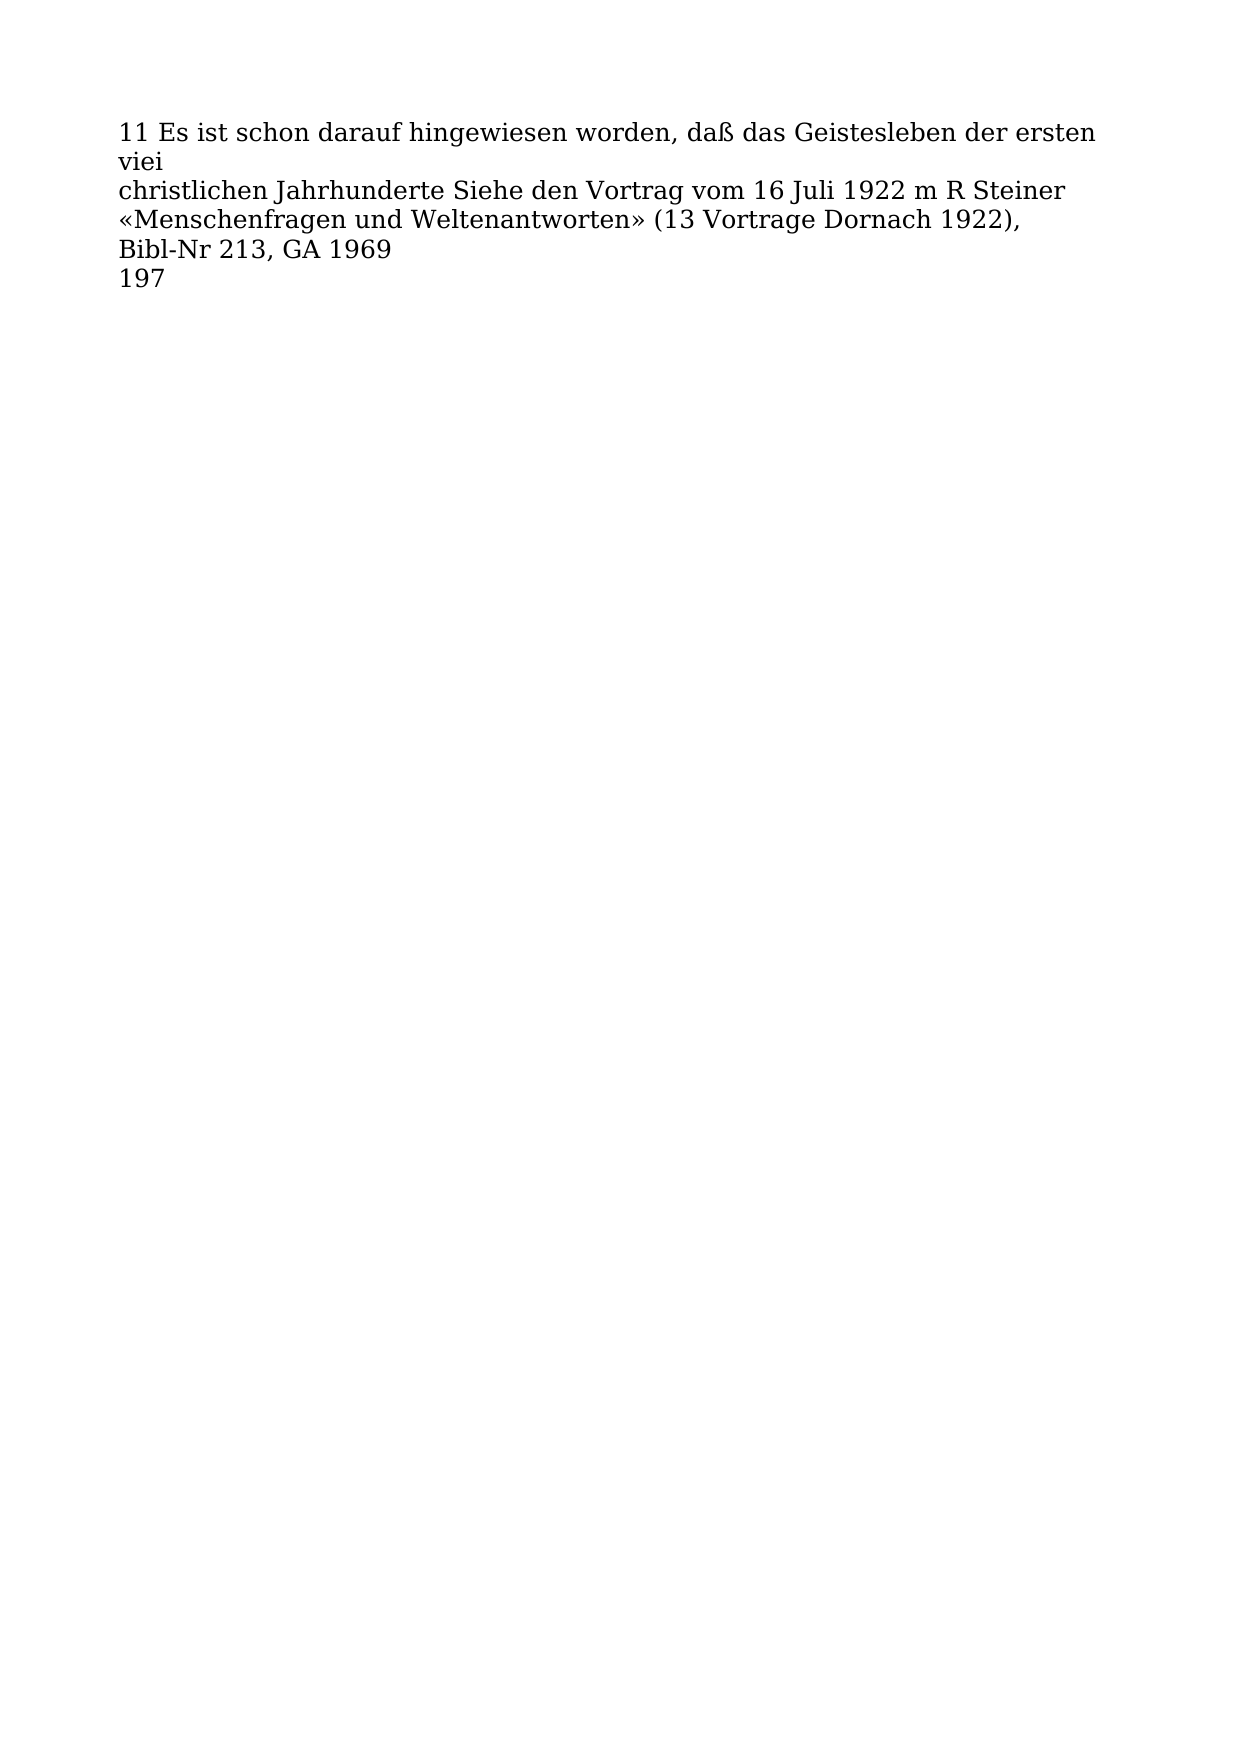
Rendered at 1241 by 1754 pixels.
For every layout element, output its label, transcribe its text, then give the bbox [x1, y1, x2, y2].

text Bibl-Nr 213, GA 1969 [118, 235, 1122, 264]
text christlichen Jahrhunderte Siehe den Vortrag vom 16 Juli 1922 m R Steiner «Menschenfragen und Weltenantworten» (13 Vortrage Dornach 1922), [118, 176, 1122, 235]
text 11 Es ist schon darauf hingewiesen worden, daß das Geistesleben der ersten viei [118, 118, 1122, 176]
text 197 [118, 264, 1122, 293]
